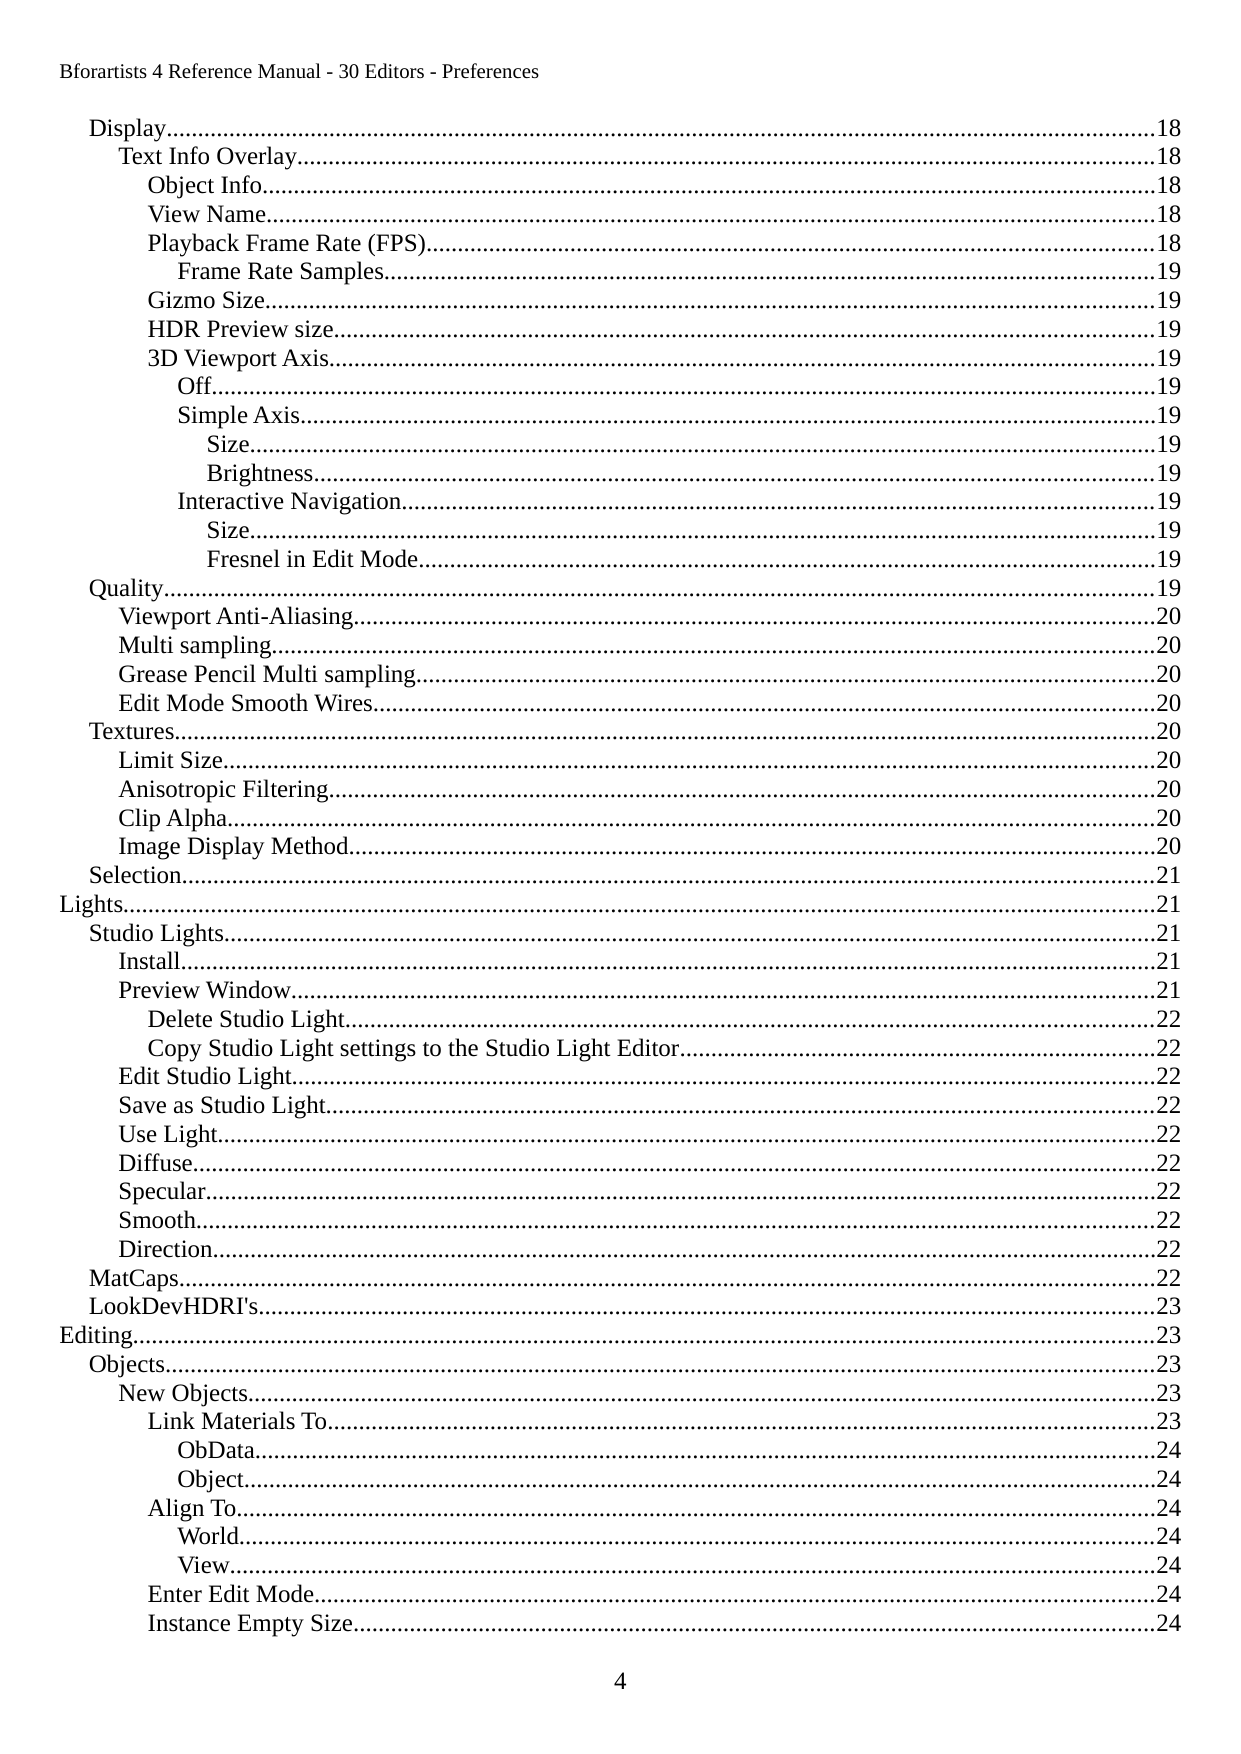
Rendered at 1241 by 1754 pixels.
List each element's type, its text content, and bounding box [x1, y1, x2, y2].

text Link Materials To 23 [147, 1406, 1181, 1435]
text Install 21 [118, 946, 1181, 975]
text Clip Alpha 20 [118, 803, 1181, 831]
text 3D Viewport Axis 19 [147, 343, 1181, 371]
text Edit Studio Light 22 [118, 1061, 1181, 1090]
text Limit Size 20 [118, 745, 1181, 774]
text Frame Rate Samples 19 [177, 256, 1181, 285]
text Fresnel in Edit Mode 19 [206, 544, 1181, 573]
text New Objects 23 [118, 1378, 1181, 1406]
text Interactive Navigation 19 [177, 486, 1181, 515]
text MatCaps 22 [88, 1263, 1181, 1291]
text Edit Mode Smooth Wires 20 [118, 688, 1181, 716]
text Direction 22 [118, 1234, 1181, 1263]
text Textures 20 [88, 716, 1181, 745]
text Object Info 18 [147, 170, 1181, 199]
text Align To 24 [147, 1493, 1181, 1521]
text Anisotropic Filtering 20 [118, 774, 1181, 803]
text Editing 23 [59, 1320, 1181, 1349]
text Off 19 [177, 371, 1181, 400]
text ObData 24 [177, 1435, 1181, 1464]
text Enter Edit Mode 24 [147, 1579, 1181, 1608]
text Copy Studio Light settings to the Studio Light Editor 22 [147, 1033, 1181, 1061]
text Objects 23 [88, 1349, 1181, 1378]
text LookDevHDRI's 23 [88, 1291, 1181, 1320]
text View Name 18 [147, 199, 1181, 228]
text World 24 [177, 1521, 1181, 1550]
text Image Display Method 20 [118, 831, 1181, 860]
text Grease Pencil Multi sampling 20 [118, 659, 1181, 688]
text Brightness 19 [206, 458, 1181, 486]
text Diffuse 22 [118, 1148, 1181, 1176]
text HDR Preview size 19 [147, 314, 1181, 343]
text Lights 21 [59, 889, 1181, 918]
text Text Info Overlay 18 [118, 141, 1181, 170]
text Viewport Anti-Aliasing 20 [118, 601, 1181, 630]
text Save as Studio Light 22 [118, 1090, 1181, 1119]
text Playback Frame Rate (FPS) 18 [147, 228, 1181, 256]
text Smooth 22 [118, 1205, 1181, 1234]
text Gizmo Size 19 [147, 285, 1181, 314]
text Multi sampling 20 [118, 630, 1181, 659]
text Specular 22 [118, 1176, 1181, 1205]
text Object 24 [177, 1464, 1181, 1493]
text Size 19 [206, 429, 1181, 458]
text Selection 21 [88, 860, 1181, 889]
text Quality 19 [88, 573, 1181, 601]
text Studio Lights 21 [88, 918, 1181, 946]
text Display 18 [88, 113, 1181, 141]
text Delete Studio Light 22 [147, 1004, 1181, 1033]
text Instance Empty Size 24 [147, 1608, 1181, 1636]
text Simple Axis 19 [177, 400, 1181, 429]
text View 24 [177, 1550, 1181, 1579]
text Preview Window 21 [118, 975, 1181, 1004]
text Size 19 [206, 515, 1181, 544]
text Use Light 22 [118, 1119, 1181, 1148]
